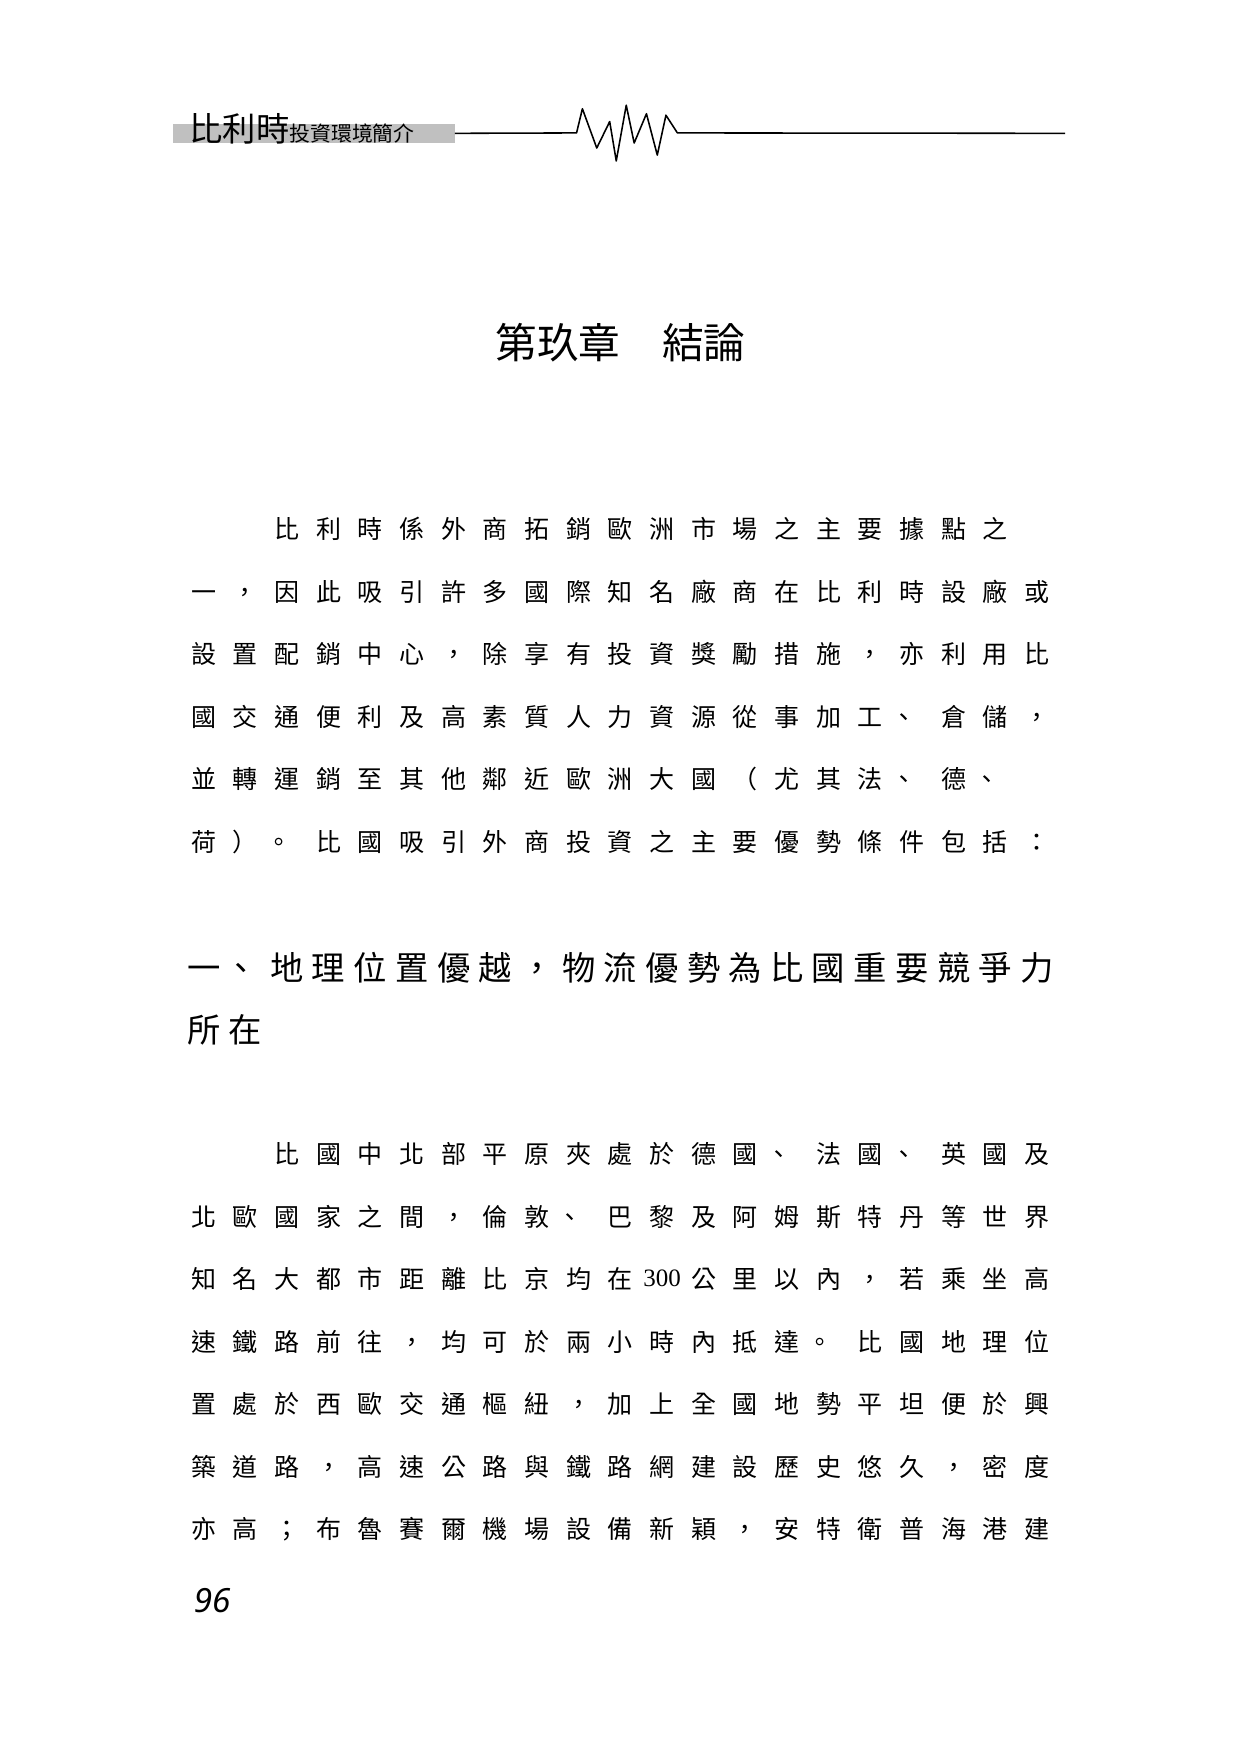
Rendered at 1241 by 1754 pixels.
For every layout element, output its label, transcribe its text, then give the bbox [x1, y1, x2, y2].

text 一、地理位置優越，物流優勢為比國重要競爭力所在 [183, 924, 1058, 1049]
text 第玖章 結論 [183, 299, 1058, 361]
text 比國中北部平原夾處於德國、法國、英國及北歐國家之間，倫敦、巴黎及阿姆斯特丹等世界知名大都市距離比京均在300公里以內，若乘坐高速鐵路前往，均可於兩小時內抵達。比國地理位置處於西歐交通樞紐，加上全國地勢平坦便於興築道路，高速公路與鐵路網建設歷史悠久，密度亦高；布魯賽爾機場設備新穎，安特衛普海港建 [183, 1111, 1058, 1549]
text 比利時係外商拓銷歐洲市場之主要據點之一，因此吸引許多國際知名廠商在比利時設廠或設置配銷中心，除享有投資獎勵措施，亦利用比國交通便利及高素質人力資源從事加工、倉儲，並轉運銷至其他鄰近歐洲大國（尤其法、德、荷）。比國吸引外商投資之主要優勢條件包括： [183, 486, 1058, 861]
